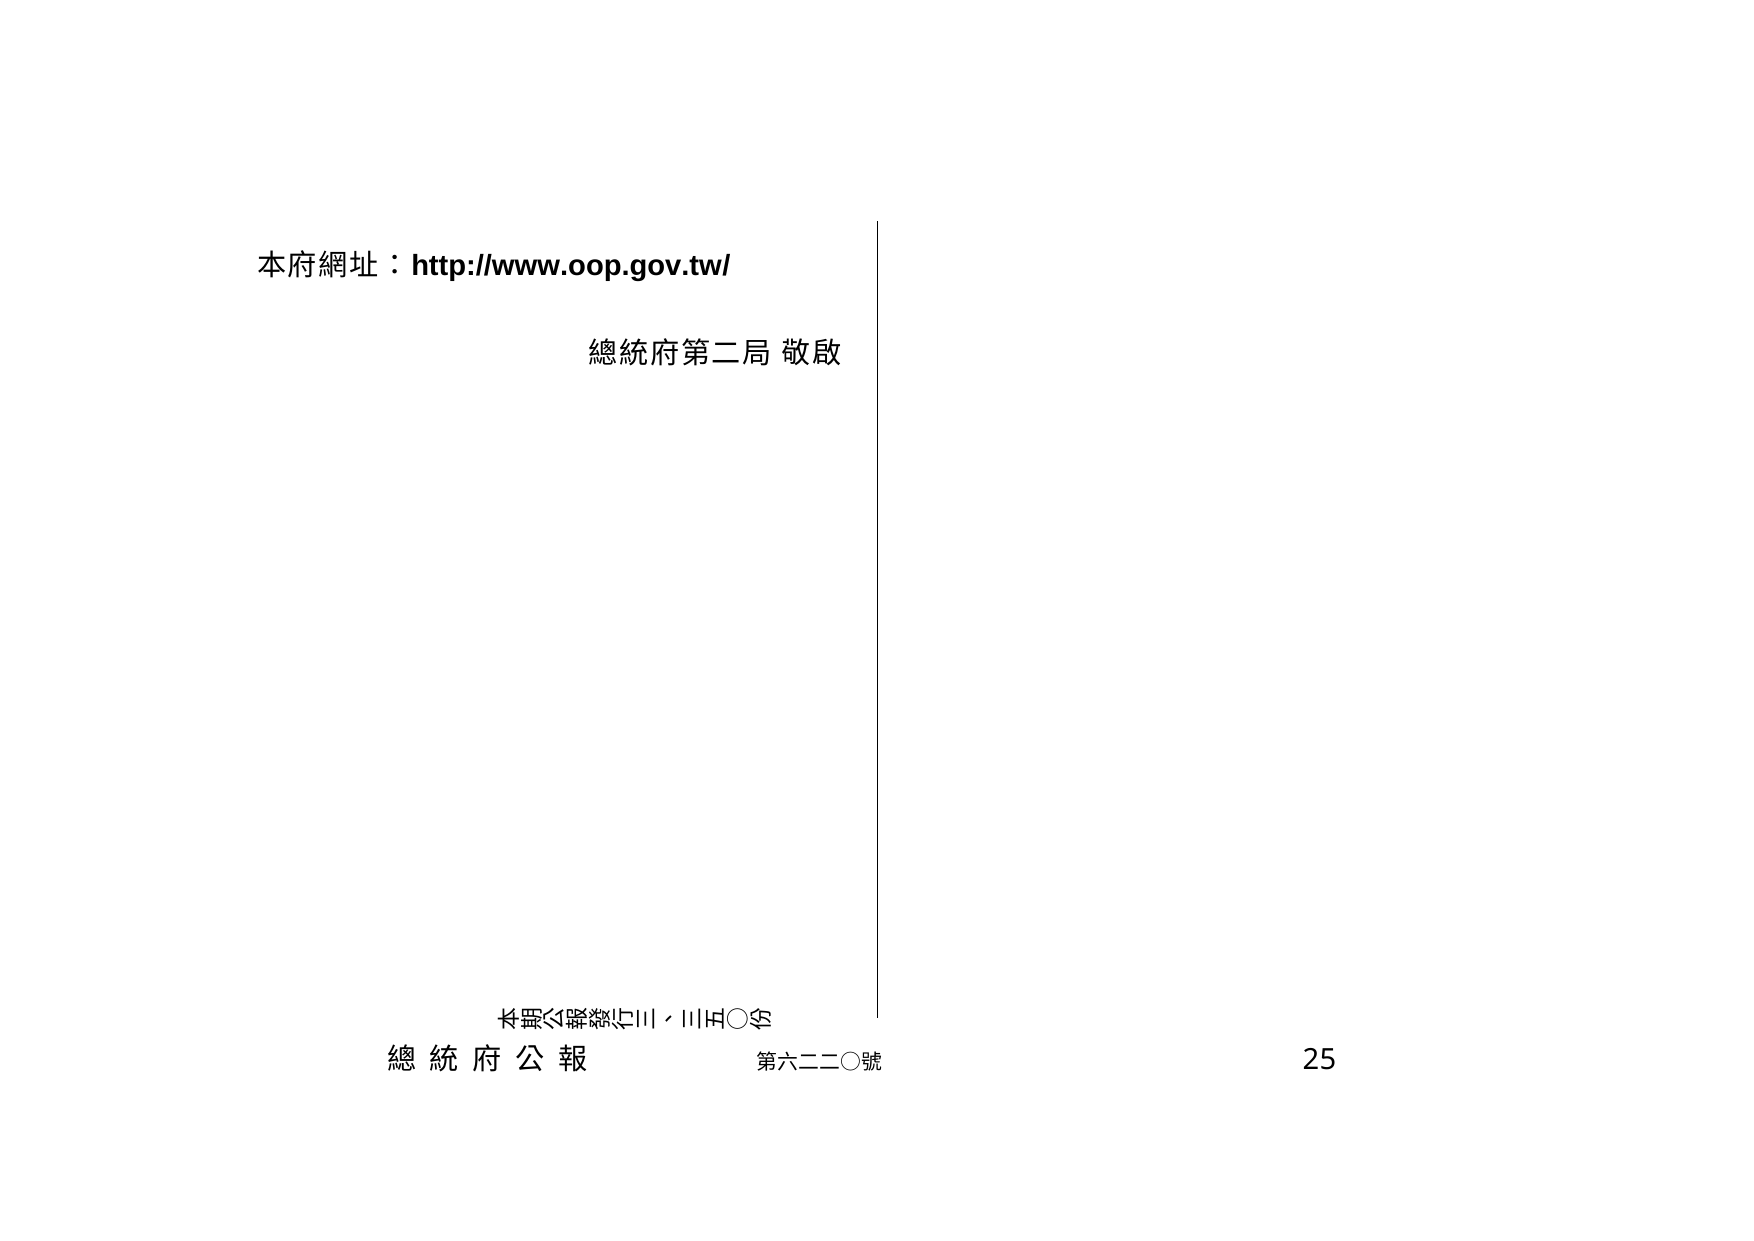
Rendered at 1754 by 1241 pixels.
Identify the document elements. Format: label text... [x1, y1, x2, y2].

table_header 本府網址：http://www.oop.gov.tw/ 總統府第二局 敬啟 [195, 222, 844, 376]
